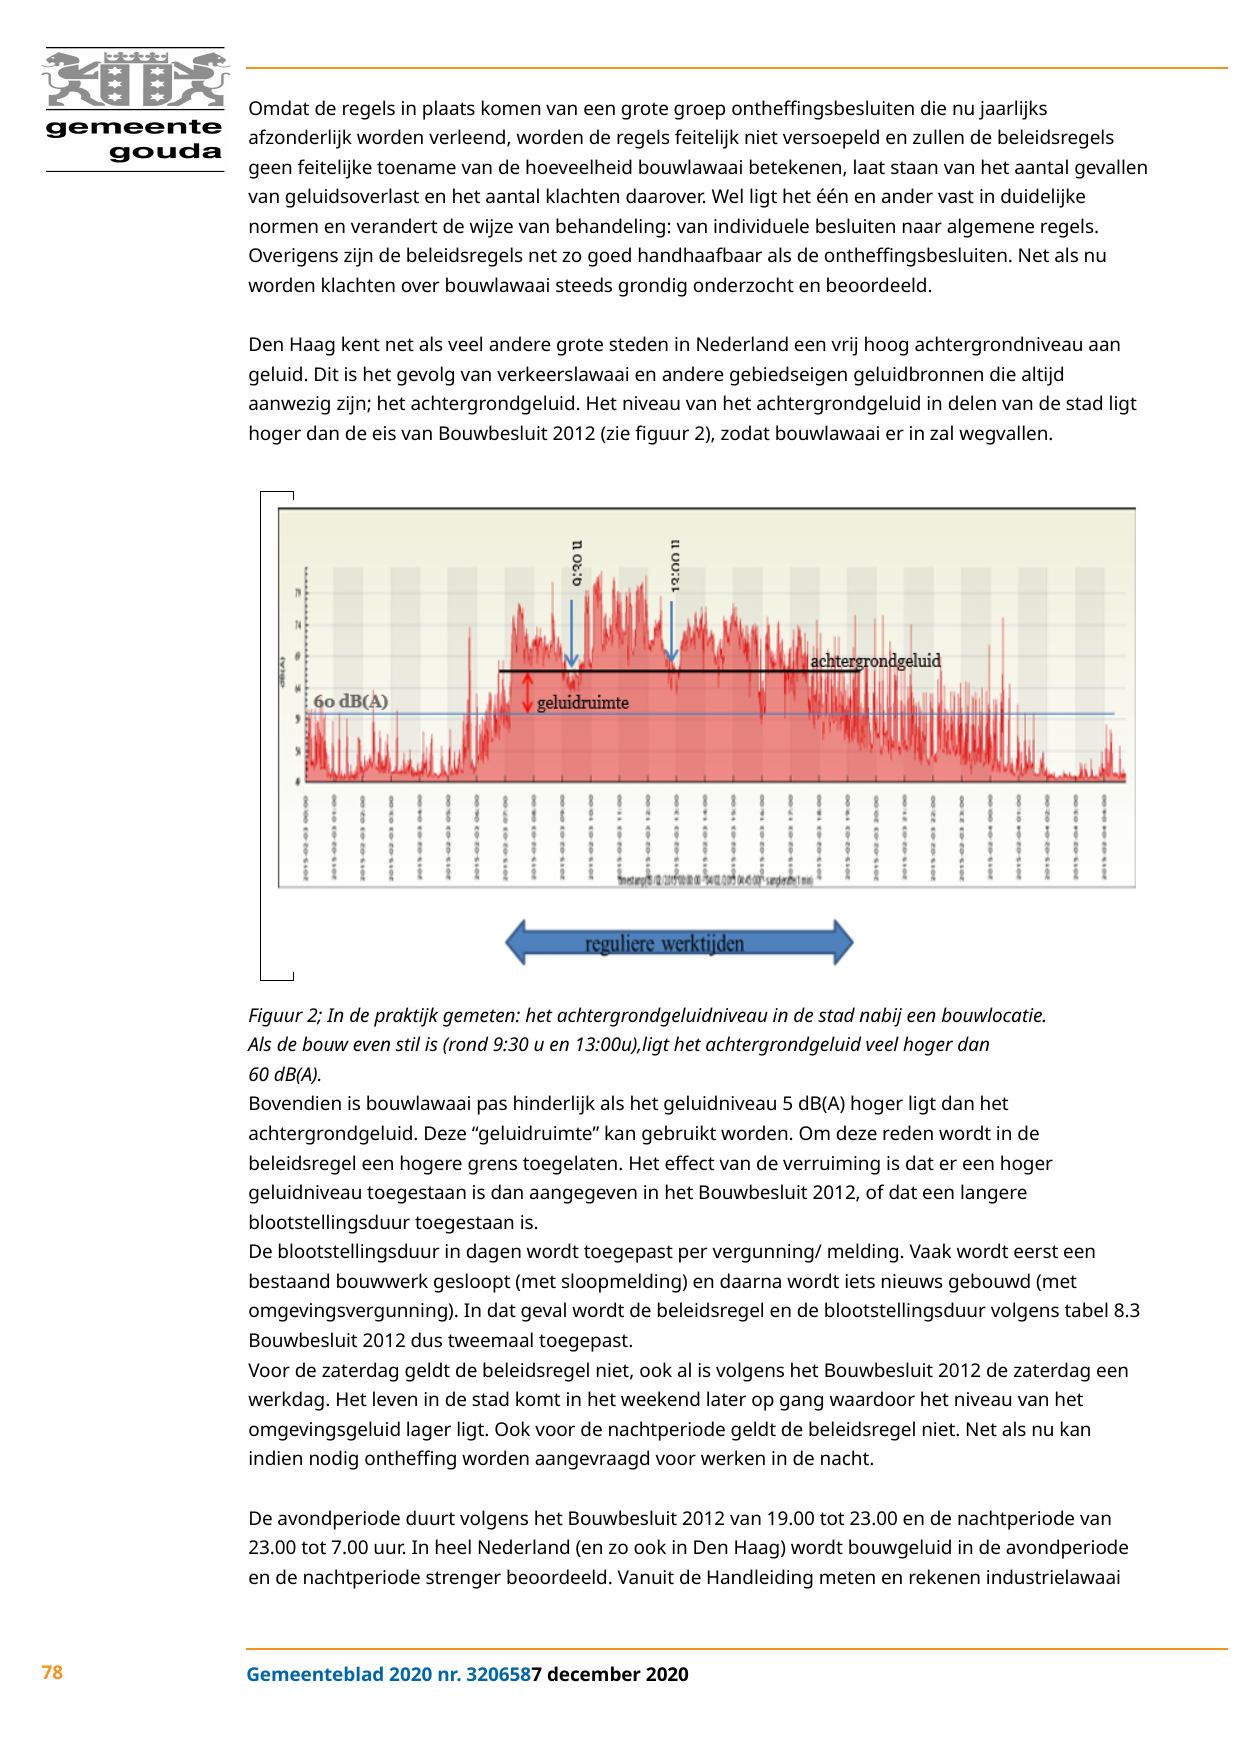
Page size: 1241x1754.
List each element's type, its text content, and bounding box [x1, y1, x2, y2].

picture [41, 47, 231, 172]
text Figuur 2; In de praktijk gemeten: het achtergrondgeluidniveau in de stad nabij een bouwlocatie. [248, 1002, 1152, 1027]
text Als de bouw even stil is (rond 9:30 u en 13:00u),ligt het achtergrondgeluid veel hoger dan [248, 1031, 1152, 1057]
picture [268, 500, 1155, 972]
text 60 dB(A). [248, 1061, 1152, 1087]
text Omdat de regels in plaats komen van een grote groep ontheffingsbesluiten die nu jaarlijks afzonderlijk worden verleend, worden de regels feitelijk niet versoepeld en zullen de beleidsregels geen feitelijke toename van de hoeveelheid bouwlawaai betekenen, laat staan van het aantal gevallen van geluidsoverlast en het aantal klachten daarover. Wel ligt het één en ander vast in duidelijke normen en verandert de wijze van behandeling: van individuele besluiten naar algemene regels. Overigens zijn de beleidsregels net zo goed handhaafbaar als de ontheffingsbesluiten. Net als nu worden klachten over bouwlawaai steeds grondig onderzocht en beoordeeld. [248, 95, 1152, 298]
text Bovendien is bouwlawaai pas hinderlijk als het geluidniveau 5 dB(A) hoger ligt dan het achtergrondgeluid. Deze “geluidruimte” kan gebruikt worden. Om deze reden wordt in de beleidsregel een hogere grens toegelaten. Het effect van de verruiming is dat er een hoger geluidniveau toegestaan is dan aangegeven in het Bouwbesluit 2012, of dat een langere blootstellingsduur toegestaan is. [248, 1091, 1152, 1234]
text De blootstellingsduur in dagen wordt toegepast per vergunning/ melding. Vaak wordt eerst een bestaand bouwwerk gesloopt (met sloopmelding) en daarna wordt iets nieuws gebouwd (met omgevingsvergunning). In dat geval wordt de beleidsregel en de blootstellingsduur volgens tabel 8.3 Bouwbesluit 2012 dus tweemaal toegepast. [248, 1238, 1152, 1353]
text Den Haag kent net als veel andere grote steden in Nederland een vrij hoog achtergrondniveau aan geluid. Dit is het gevolg van verkeerslawaai en andere gebiedseigen geluidbronnen die altijd aanwezig zijn; het achtergrondgeluid. Het niveau van het achtergrondgeluid in delen van de stad ligt hoger dan de eis van Bouwbesluit 2012 (zie figuur 2), zodat bouwlawaai er in zal wegvallen. [248, 331, 1152, 446]
text Voor de zaterdag geldt de beleidsregel niet, ook al is volgens het Bouwbesluit 2012 de zaterdag een werkdag. Het leven in de stad komt in het weekend later op gang waardoor het niveau van het omgevingsgeluid lager ligt. Ook voor de nachtperiode geldt de beleidsregel niet. Net als nu kan indien nodig ontheffing worden aangevraagd voor werken in de nacht. [248, 1357, 1152, 1471]
text De avondperiode duurt volgens het Bouwbesluit 2012 van 19.00 tot 23.00 en de nachtperiode van 23.00 tot 7.00 uur. In heel Nederland (en zo ook in Den Haag) wordt bouwgeluid in de avondperiode en de nachtperiode strenger beoordeeld. Vanuit de Handleiding meten en rekenen industrielawaai [248, 1505, 1152, 1589]
